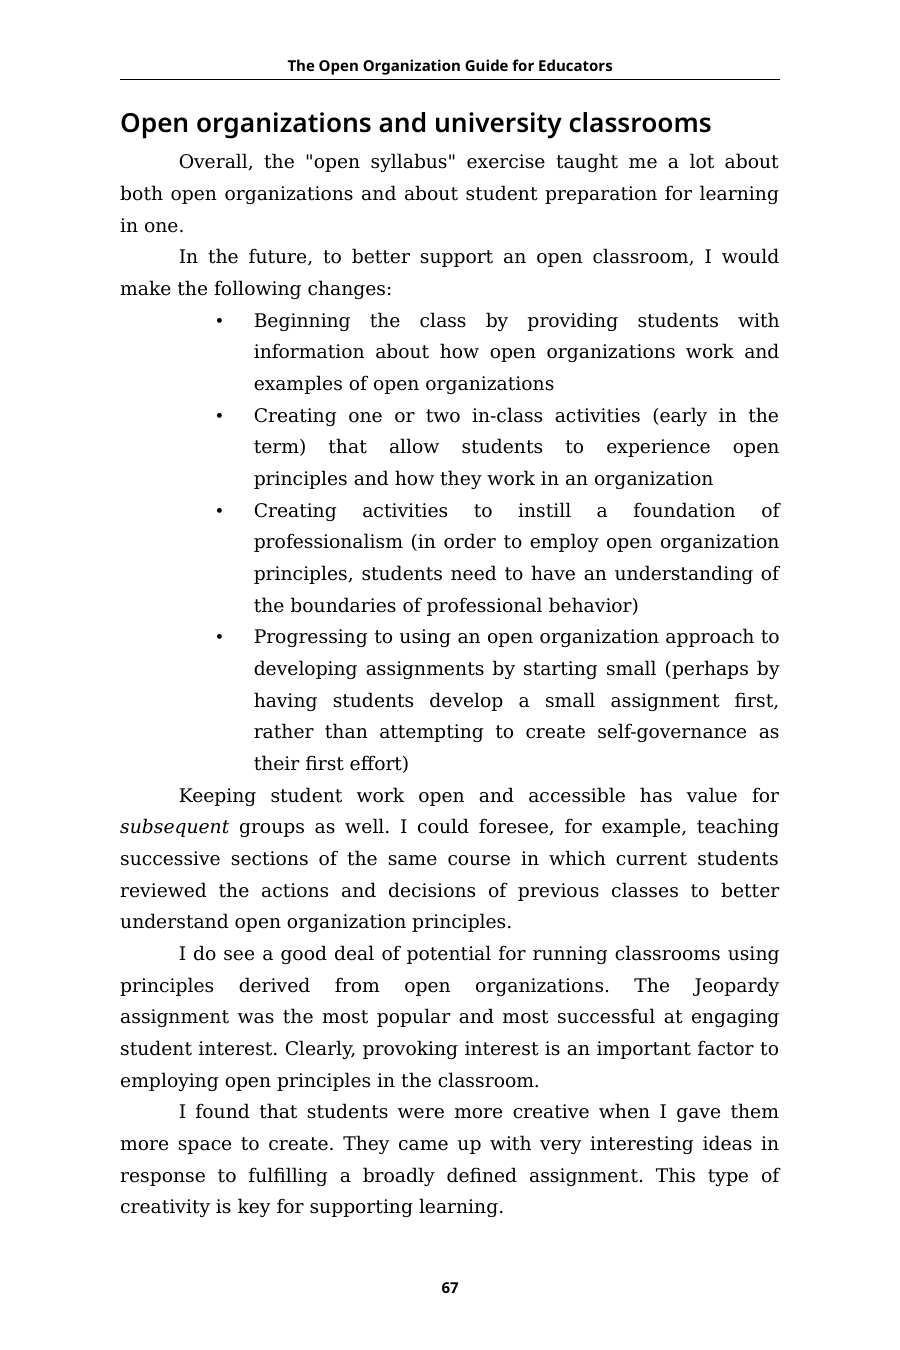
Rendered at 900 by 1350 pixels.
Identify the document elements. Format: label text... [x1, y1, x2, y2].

subtitle Open organizations and university classrooms [120, 109, 780, 139]
list Beginning the class by providing students with information about how open organizations work and examples of open organizations [216, 310, 780, 395]
list Progressing to using an open organization approach to developing assignments by starting small (perhaps by having students develop a small assignment first, rather than attempting to create self-governance as their first effort) [216, 627, 780, 775]
text In the future, to better support an open classroom, I would make the following changes: [120, 247, 780, 300]
list Creating activities to instill a foundation of professionalism (in order to employ open organization principles, students need to have an understanding of the boundaries of professional behavior) [216, 500, 780, 617]
text Keeping student work open and accessible has value for subsequent groups as well. I could foresee, for example, teaching successive sections of the same course in which current students reviewed the actions and decisions of previous classes to better understand open organization principles. [120, 785, 780, 933]
text I found that students were more creative when I gave them more space to create. They came up with very interesting ideas in response to fulfilling a broadly defined assignment. This type of creativity is key for supporting learning. [120, 1102, 780, 1218]
text Overall, the "open syllabus" exercise taught me a lot about both open organizations and about student preparation for learning in one. [120, 152, 780, 237]
text I do see a good deal of potential for running classrooms using principles derived from open organizations. The Jeopardy assignment was the most popular and most successful at engaging student interest. Clearly, provoking interest is an important factor to employing open principles in the classroom. [120, 943, 780, 1092]
list Creating one or two in-class activities (early in the term) that allow students to experience open principles and how they work in an organization [216, 405, 780, 490]
